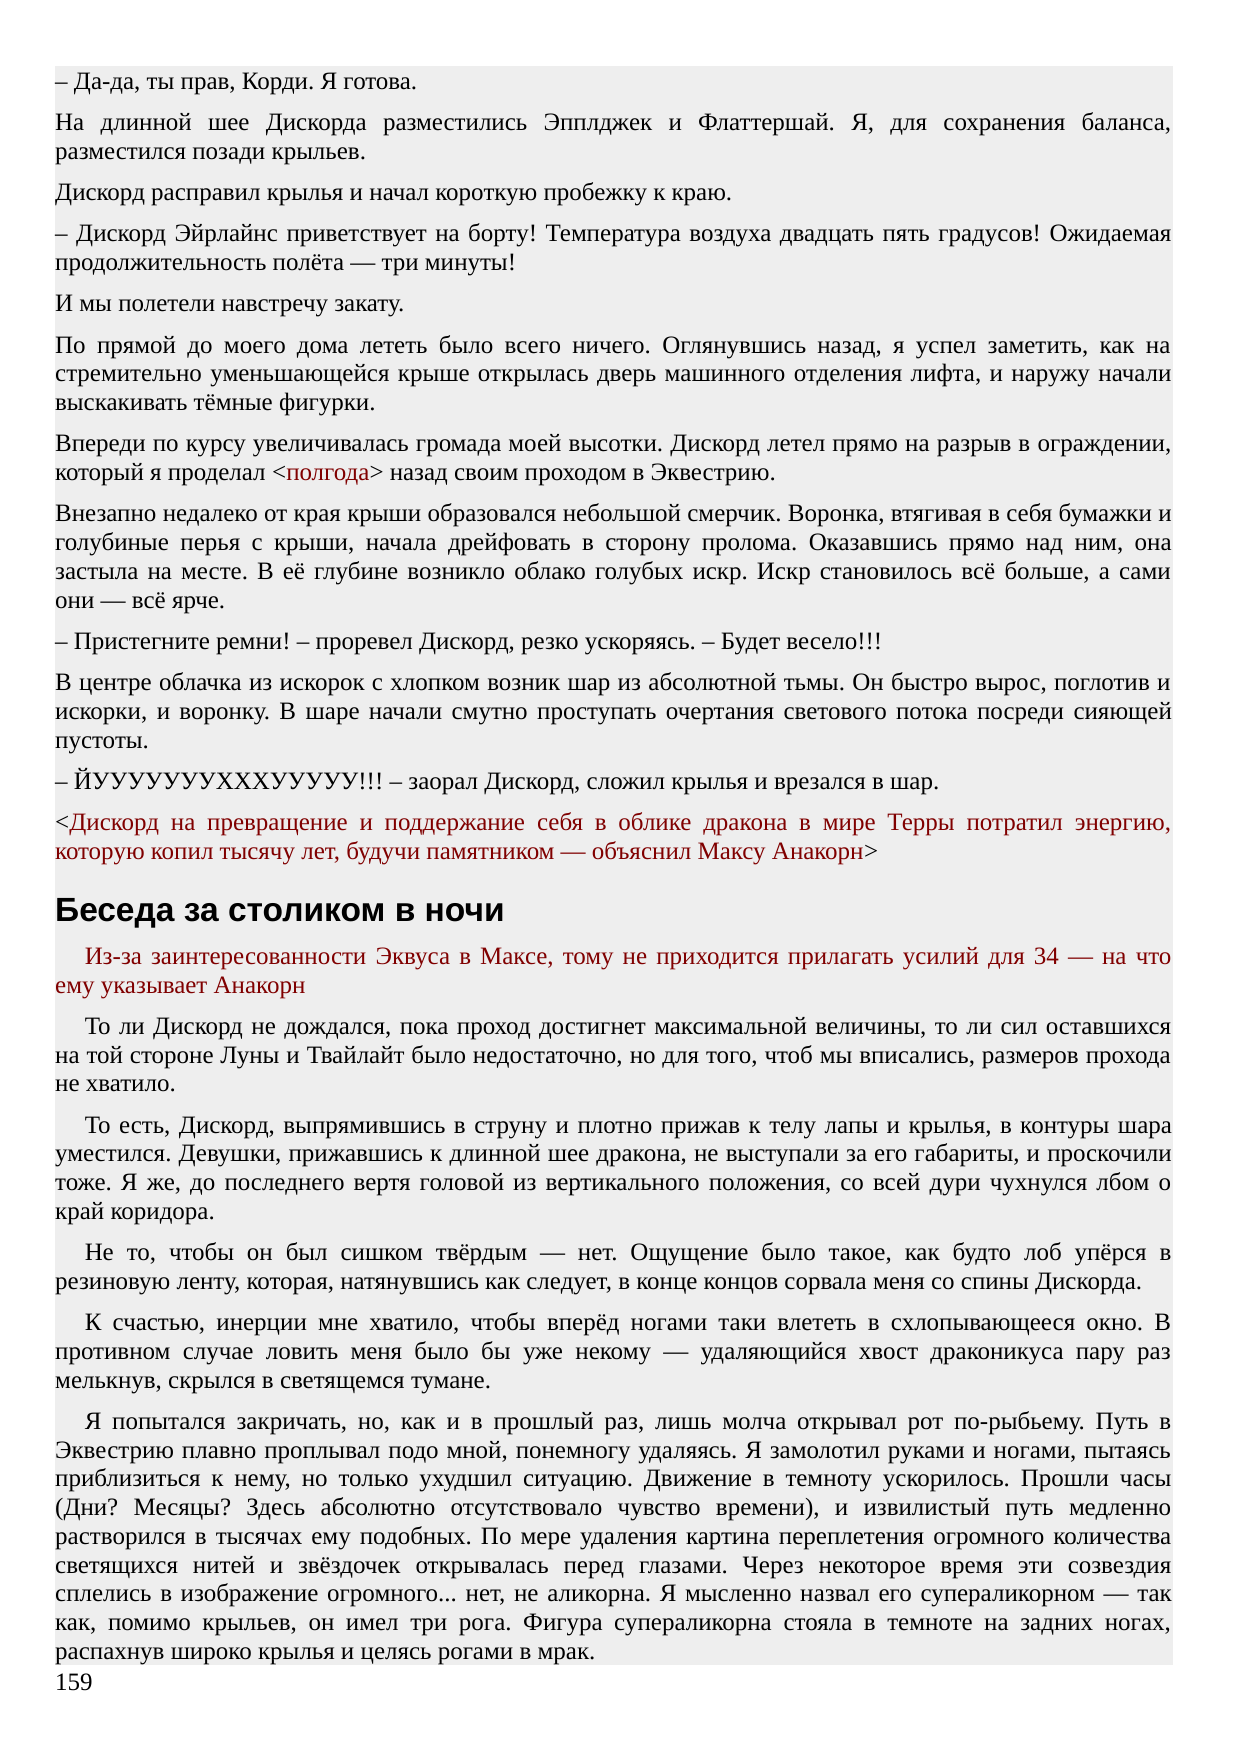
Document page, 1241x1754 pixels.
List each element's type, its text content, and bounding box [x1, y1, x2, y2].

text Внезапно недалеко от края крыши образовался небольшой смерчик. Воронка, втягивая в себя бумажки и голубиные перья с крыши, начала дрейфовать в сторону пролома. Оказавшись прямо над ним, она застыла на месте. В её глубине возникло облако голубых искр. Искр становилось всё больше, а сами они — всё ярче. [55, 498, 1173, 613]
text Дискорд расправил крылья и начал короткую пробежку к краю. [55, 177, 1173, 206]
text – ЙУУУУУУУХХХУУУУУ!!! – заорал Дискорд, сложил крылья и врезался в шар. [55, 766, 1173, 795]
subtitle Беседа за столиком в ночи [55, 890, 1173, 928]
text В центре облачка из искорок с хлопком возник шар из абсолютной тьмы. Он быстро вырос, поглотив и искорки, и воронку. В шаре начали смутно проступать очертания светового потока посреди сияющей пустоты. [55, 667, 1173, 753]
text И мы полетели навстречу закату. [55, 288, 1173, 317]
text – Дискорд Эйрлайнс приветствует на борту! Температура воздуха двадцать пять градусов! Ожидаемая продолжительность полёта — три минуты! [55, 218, 1173, 276]
text По прямой до моего дома лететь было всего ничего. Оглянувшись назад, я успел заметить, как на стремительно уменьшающейся крыше открылась дверь машинного отделения лифта, и наружу начали выскакивать тёмные фигурки. [55, 330, 1173, 416]
text То есть, Дискорд, выпрямившись в струну и плотно прижав к телу лапы и крылья, в контуры шара уместился. Девушки, прижавшись к длинной шее дракона, не выступали за его габариты, и проскочили тоже. Я же, до последнего вертя головой из вертикального положения, со всей дури чухнулся лбом о край коридора. [55, 1110, 1173, 1225]
text – Пристегните ремни! – проревел Дискорд, резко ускоряясь. – Будет весело!!! [55, 626, 1173, 655]
text Не то, чтобы он был сишком твёрдым — нет. Ощущение было такое, как будто лоб упёрся в резиновую ленту, которая, натянувшись как следует, в конце концов сорвала меня со спины Дискорда. [55, 1237, 1173, 1295]
text Я попытался закричать, но, как и в прошлый раз, лишь молча открывал рот по-рыбьему. Путь в Эквестрию плавно проплывал подо мной, понемногу удаляясь. Я замолотил руками и ногами, пытаясь приблизиться к нему, но только ухудшил ситуацию. Движение в темноту ускорилось. Прошли часы (Дни? Месяцы? Здесь абсолютно отсутствовало чувство времени), и извилистый путь медленно растворился в тысячах ему подобных. По мере удаления картина переплетения огромного количества светящихся нитей и звёздочек открывалась перед глазами. Через некоторое время эти созвездия сплелись в изображение огромного... нет, не аликорна. Я мысленно назвал его супераликорном — так как, помимо крыльев, он имел три рога. Фигура супераликорна стояла в темноте на задних ногах, распахнув широко крылья и целясь рогами в мрак. [55, 1406, 1173, 1665]
text <Дискорд на превращение и поддержание себя в облике дракона в мире Терры потратил энергию, которую копил тысячу лет, будучи памятником — объяснил Максу Анакорн> [55, 807, 1173, 865]
text То ли Дискорд не дождался, пока проход достигнет максимальной величины, то ли сил оставшихся на той стороне Луны и Твайлайт было недостаточно, но для того, чтоб мы вписались, размеров прохода не хватило. [55, 1011, 1173, 1097]
text На длинной шее Дискорда разместились Эпплджек и Флаттершай. Я, для сохранения баланса, разместился позади крыльев. [55, 107, 1173, 165]
text К счастью, инерции мне хватило, чтобы вперёд ногами таки влететь в схлопывающееся окно. В противном случае ловить меня было бы уже некому — удаляющийся хвост драконикуса пару раз мелькнув, скрылся в светящемся тумане. [55, 1307, 1173, 1393]
text – Да-да, ты прав, Корди. Я готова. [55, 66, 1173, 95]
text Впереди по курсу увеличивалась громада моей высотки. Дискорд летел прямо на разрыв в ограждении, который я проделал <полгода> назад своим проходом в Эквестрию. [55, 428, 1173, 486]
text Из-за заинтересованности Эквуса в Максе, тому не приходится прилагать усилий для 34 — на что ему указывает Анакорн [55, 941, 1173, 998]
